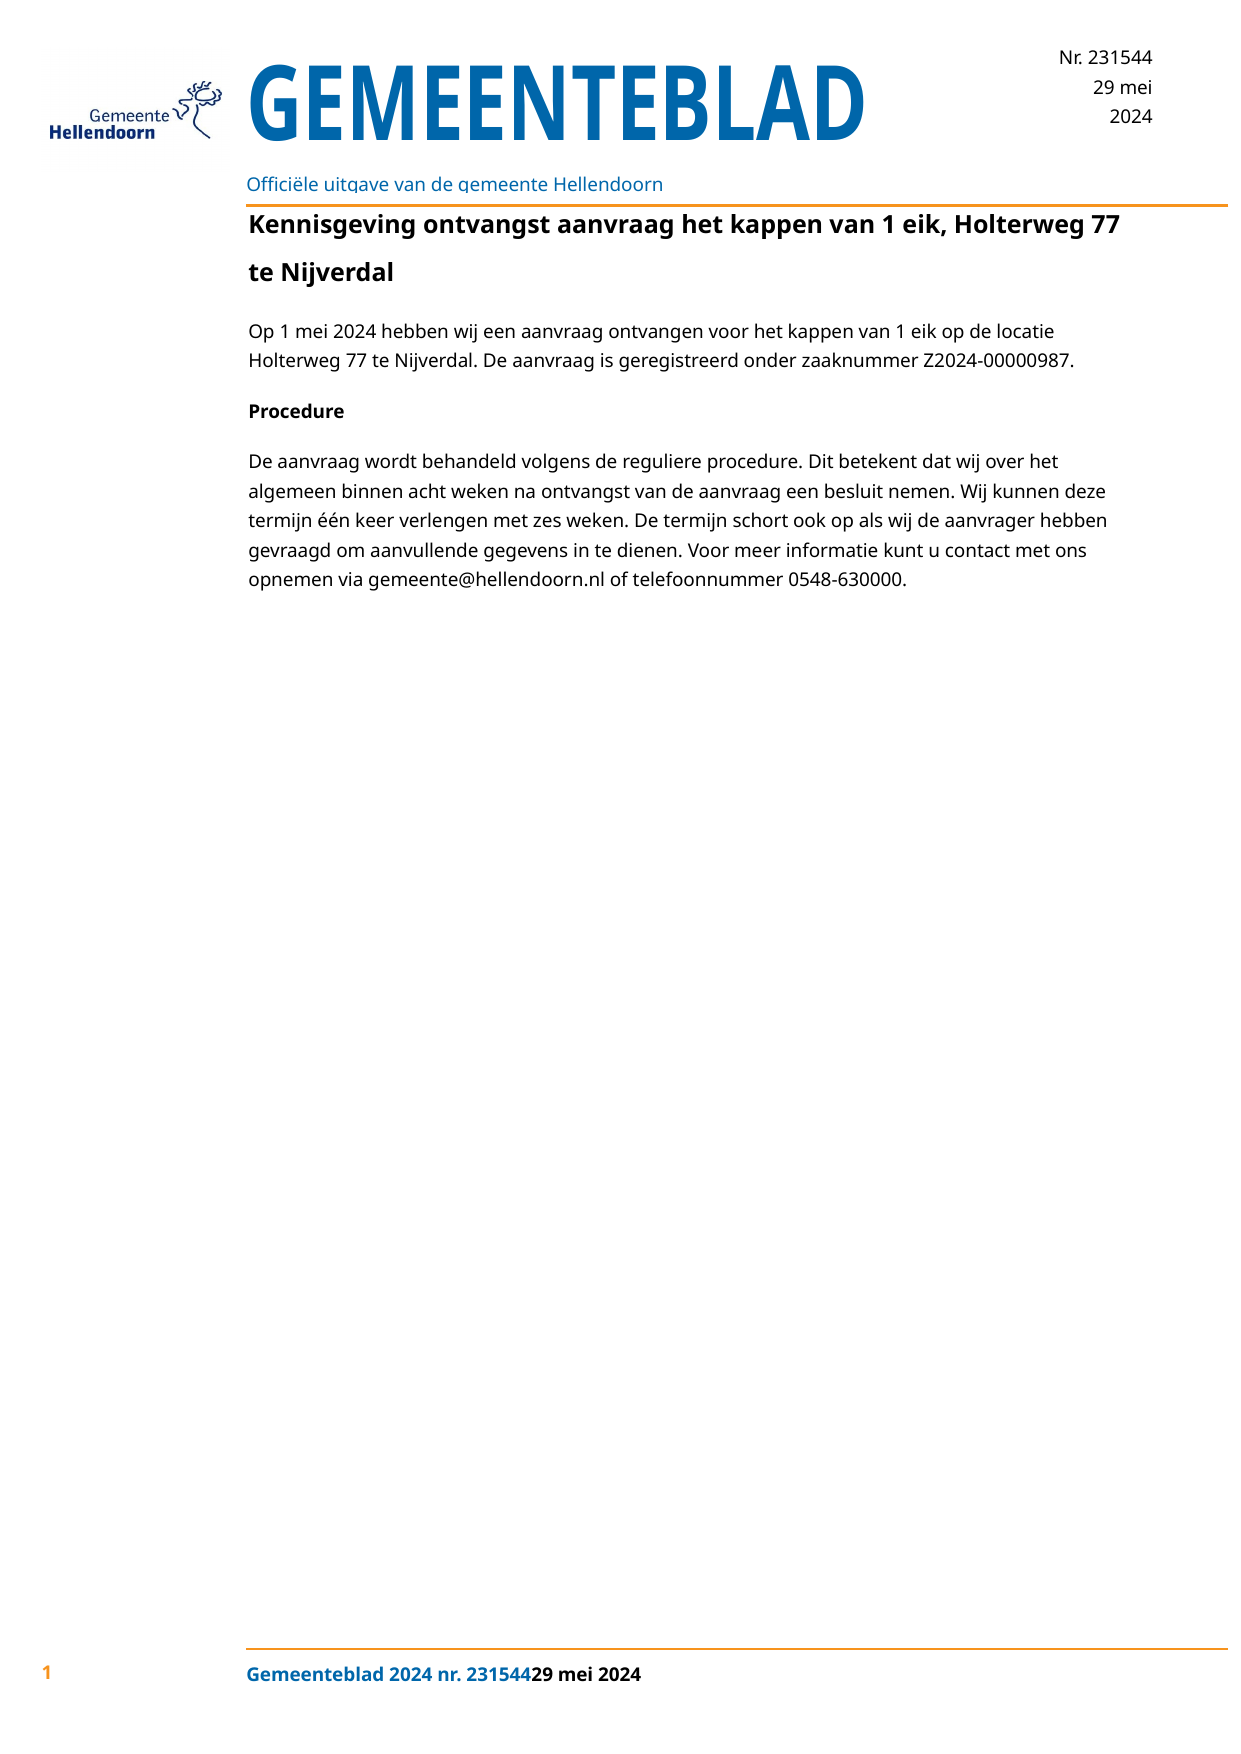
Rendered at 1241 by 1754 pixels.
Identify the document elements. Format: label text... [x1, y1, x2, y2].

text Op 1 mei 2024 hebben wij een aanvraag ontvangen voor het kappen van 1 eik op de locatie Holterweg 77 te Nijverdal. De aanvraag is geregistreerd onder zaaknummer Z2024-00000987. [248, 318, 1152, 373]
text De aanvraag wordt behandeld volgens de reguliere procedure. Dit betekent dat wij over het algemeen binnen acht weken na ontvangst van de aanvraag een besluit nemen. Wij kunnen deze termijn één keer verlengen met zes weken. De termijn schort ook op als wij de aanvrager hebben gevraagd om aanvullende gegevens in te dienen. Voor meer informatie kunt u contact met ons opnemen via gemeente@hellendoorn.nl of telefoonnummer 0548-630000. [248, 448, 1152, 592]
text Procedure [248, 398, 1152, 424]
text Kennisgeving ontvangst aanvraag het kappen van 1 eik, Holterweg 77 te Nijverdal [248, 207, 1152, 288]
picture [41, 47, 231, 172]
